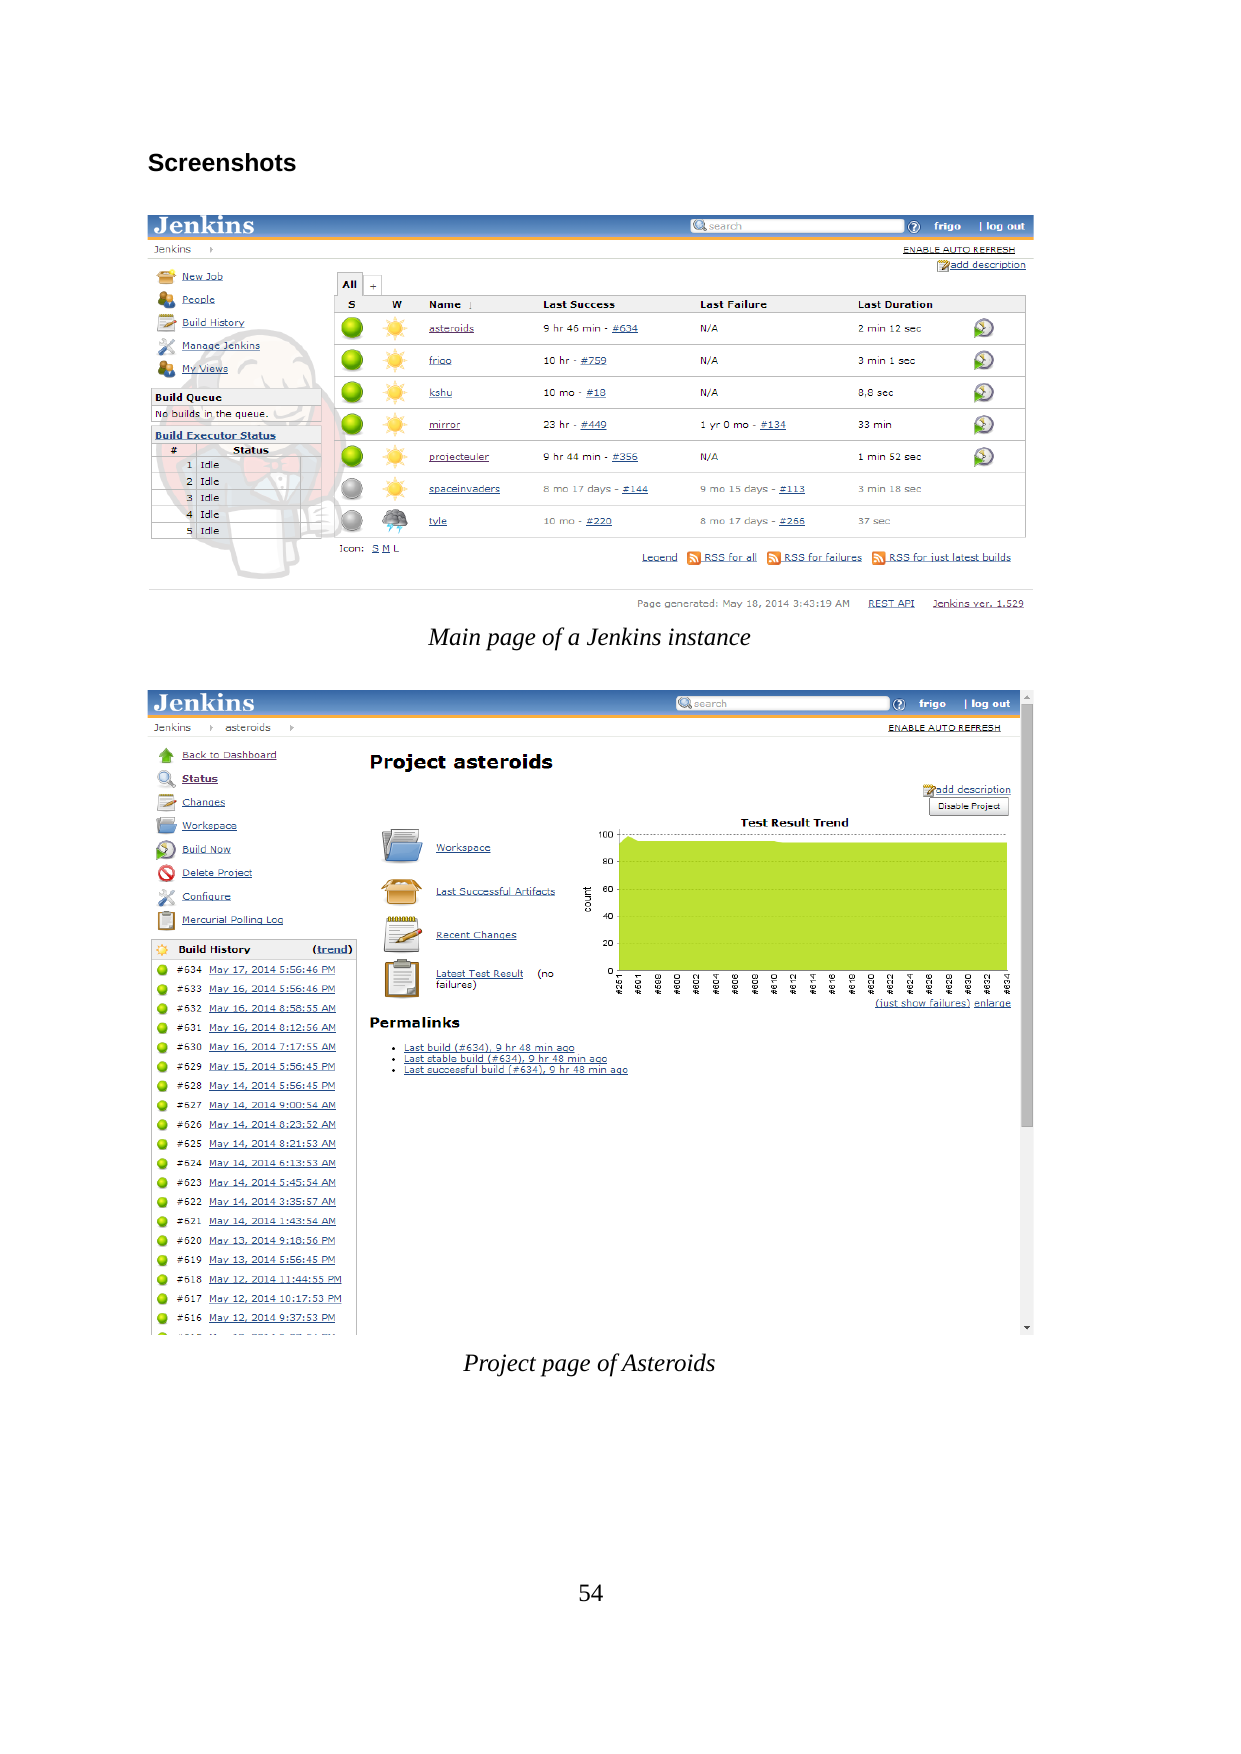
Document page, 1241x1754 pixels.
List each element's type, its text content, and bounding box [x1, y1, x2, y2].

picture [147, 215, 1034, 608]
subtitle Screenshots [148, 148, 1033, 176]
text Main page of a Jenkins instance [148, 608, 1033, 651]
text Project page of Asteroids [148, 1335, 1033, 1377]
picture [147, 690, 1034, 1335]
